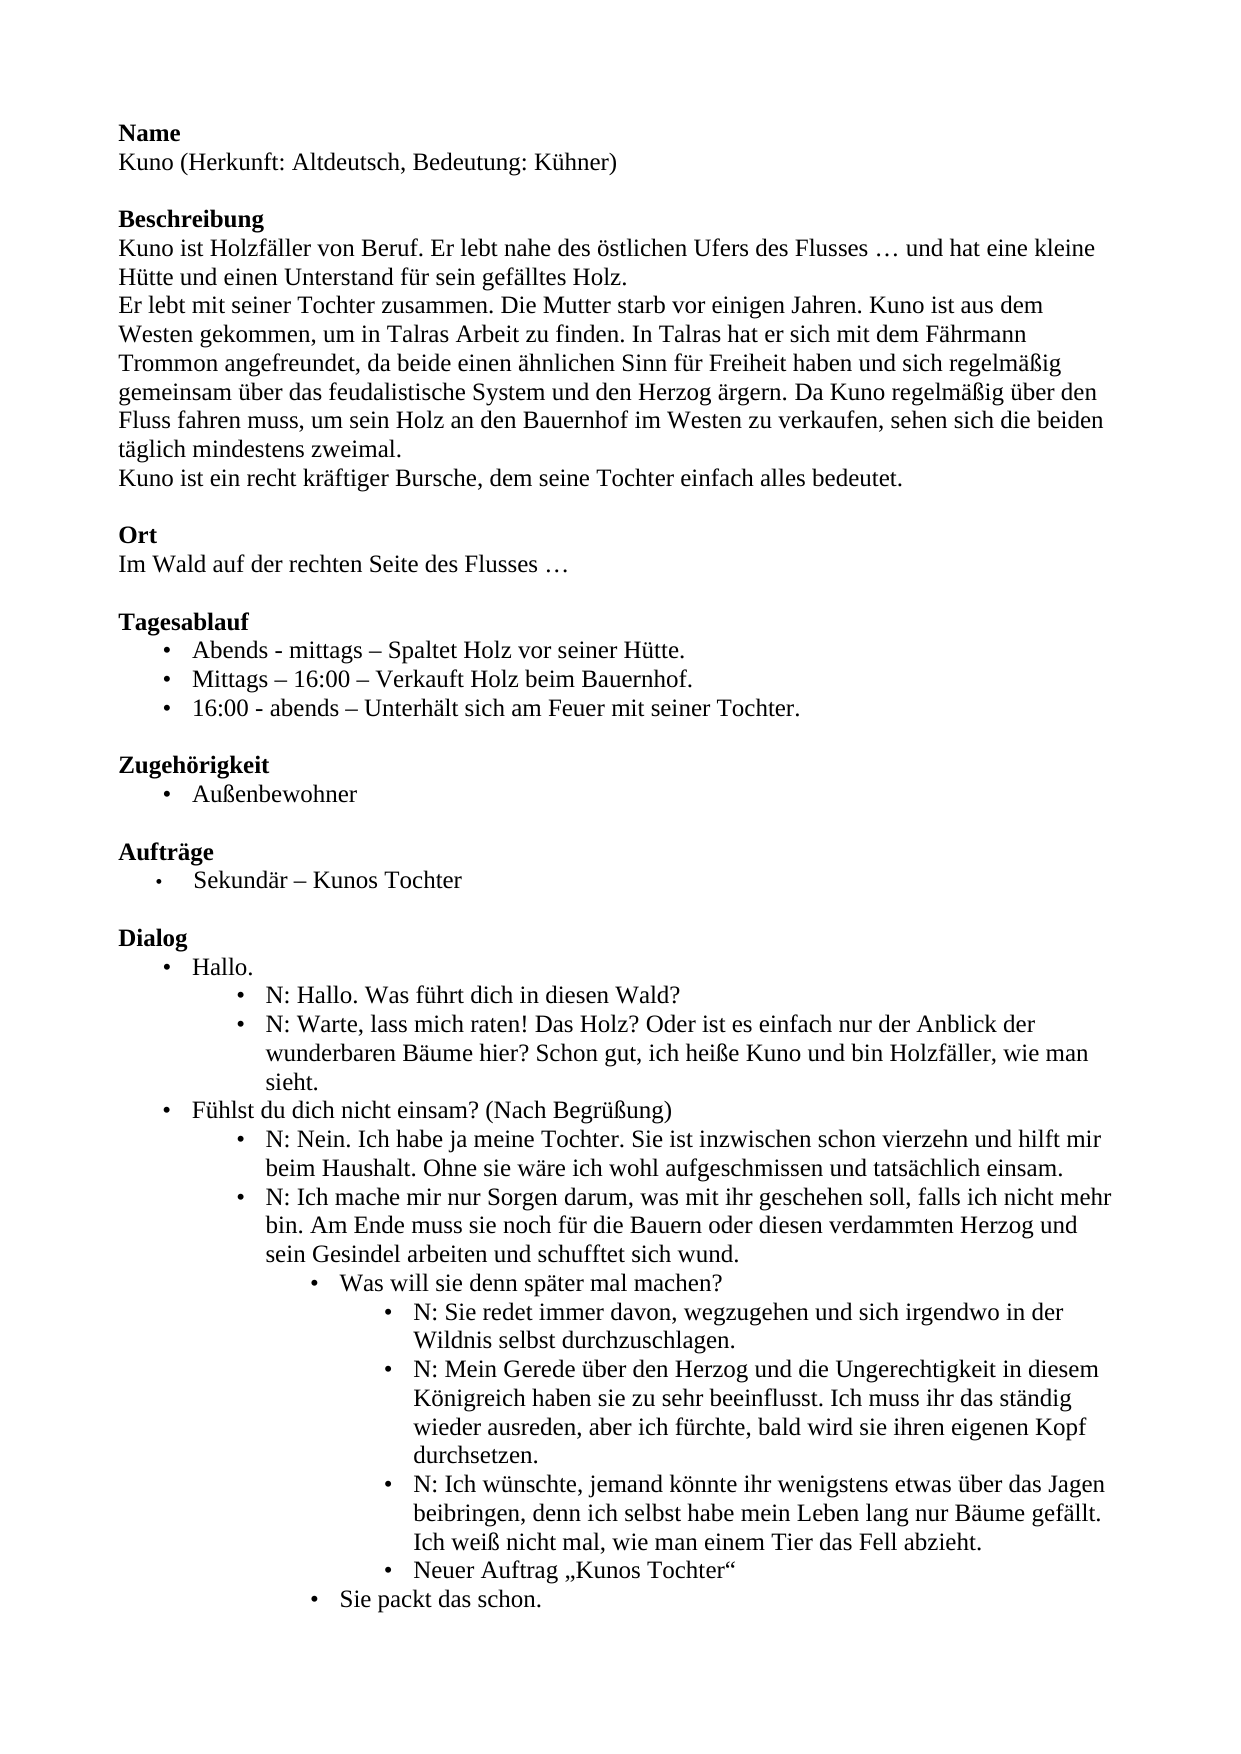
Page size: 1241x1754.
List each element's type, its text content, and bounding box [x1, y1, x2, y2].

list Was will sie denn später mal machen? [310, 1268, 1122, 1297]
list Mittags – 16:00 – Verkauft Holz beim Bauernhof. [162, 664, 1122, 693]
list Abends - mittags – Spaltet Holz vor seiner Hütte. [162, 636, 1122, 664]
text Im Wald auf der rechten Seite des Flusses … [118, 549, 1122, 578]
text Beschreibung [118, 204, 1122, 233]
list Außenbewohner [162, 779, 1122, 808]
list Sekundär – Kunos Tochter [156, 866, 1122, 894]
list N: Nein. Ich habe ja meine Tochter. Sie ist inzwischen schon vierzehn und hilft mir beim Haushalt. Ohne sie wäre ich wohl aufgeschmissen und tatsächlich einsam. [236, 1124, 1122, 1182]
list Sie packt das schon. [310, 1584, 1122, 1613]
list N: Warte, lass mich raten! Das Holz? Oder ist es einfach nur der Anblick der wunderbaren Bäume hier? Schon gut, ich heiße Kuno und bin Holzfäller, wie man sieht. [236, 1009, 1122, 1096]
text Kuno ist Holzfäller von Beruf. Er lebt nahe des östlichen Ufers des Flusses … und hat eine kleine Hütte und einen Unterstand für sein gefälltes Holz. [118, 233, 1122, 291]
text Dialog [118, 923, 1122, 952]
text Ort [118, 521, 1122, 549]
text Zugehörigkeit [118, 751, 1122, 779]
list Hallo. [162, 952, 1122, 981]
text Er lebt mit seiner Tochter zusammen. Die Mutter starb vor einigen Jahren. Kuno ist aus dem Westen gekommen, um in Talras Arbeit zu finden. In Talras hat er sich mit dem Fährmann Trommon angefreundet, da beide einen ähnlichen Sinn für Freiheit haben und sich regelmäßig gemeinsam über das feudalistische System und den Herzog ärgern. Da Kuno regelmäßig über den Fluss fahren muss, um sein Holz an den Bauernhof im Westen zu verkaufen, sehen sich die beiden täglich mindestens zweimal. [118, 291, 1122, 463]
text Kuno ist ein recht kräftiger Bursche, dem seine Tochter einfach alles bedeutet. [118, 463, 1122, 492]
text Aufträge [118, 837, 1122, 866]
list Neuer Auftrag „Kunos Tochter“ [384, 1556, 1122, 1584]
text Name [118, 118, 1122, 147]
list N: Ich mache mir nur Sorgen darum, was mit ihr geschehen soll, falls ich nicht mehr bin. Am Ende muss sie noch für die Bauern oder diesen verdammten Herzog und sein Gesindel arbeiten und schufftet sich wund. [236, 1182, 1122, 1268]
text Kuno (Herkunft: Altdeutsch, Bedeutung: Kühner) [118, 147, 1122, 176]
list N: Hallo. Was führt dich in diesen Wald? [236, 981, 1122, 1009]
list N: Sie redet immer davon, wegzugehen und sich irgendwo in der Wildnis selbst durchzuschlagen. [384, 1297, 1122, 1354]
list N: Ich wünschte, jemand könnte ihr wenigstens etwas über das Jagen beibringen, denn ich selbst habe mein Leben lang nur Bäume gefällt. Ich weiß nicht mal, wie man einem Tier das Fell abzieht. [384, 1469, 1122, 1556]
text Tagesablauf [118, 607, 1122, 636]
list N: Mein Gerede über den Herzog und die Ungerechtigkeit in diesem Königreich haben sie zu sehr beeinflusst. Ich muss ihr das ständig wieder ausreden, aber ich fürchte, bald wird sie ihren eigenen Kopf durchsetzen. [384, 1354, 1122, 1469]
list 16:00 - abends – Unterhält sich am Feuer mit seiner Tochter. [162, 693, 1122, 722]
list Fühlst du dich nicht einsam? (Nach Begrüßung) [162, 1096, 1122, 1124]
